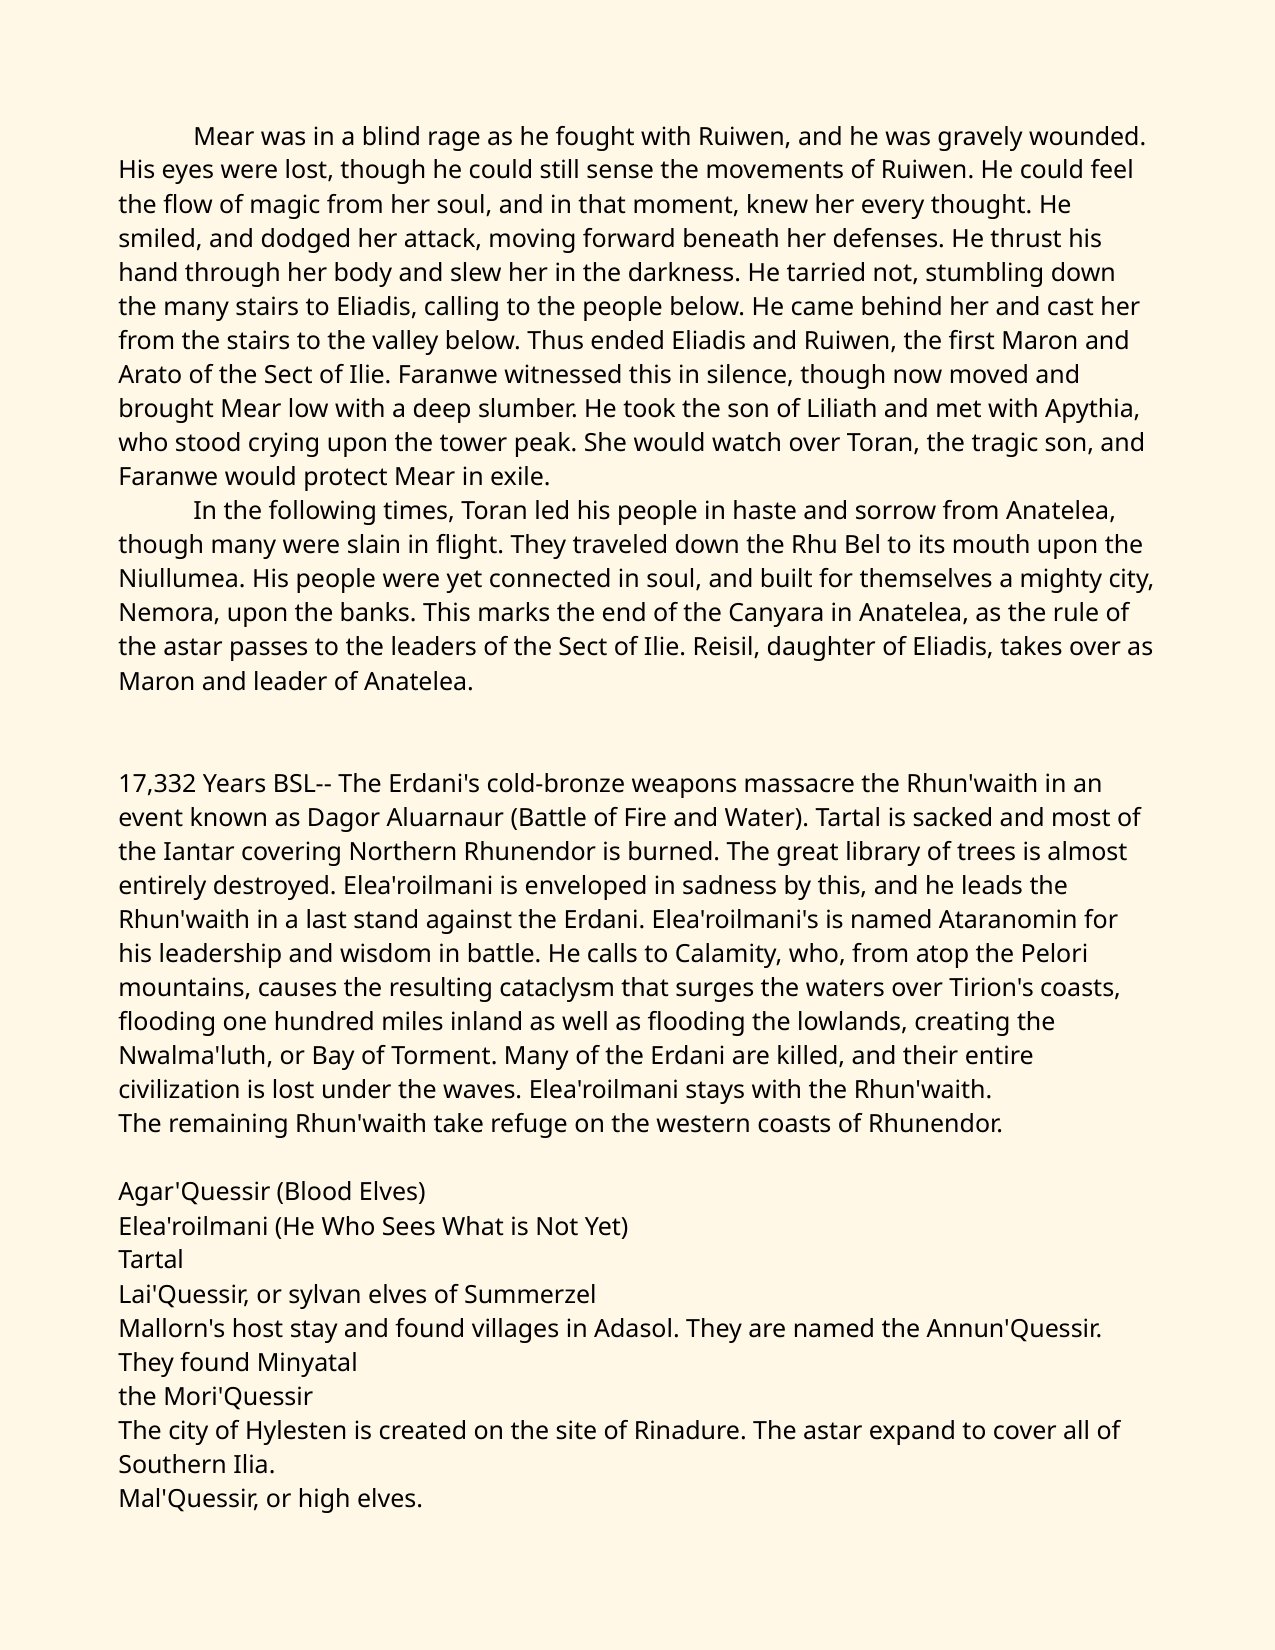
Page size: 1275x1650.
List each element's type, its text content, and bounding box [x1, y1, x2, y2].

text In the following times, Toran led his people in haste and sorrow from Anatelea, though many were slain in flight. They traveled down the Rhu Bel to its mouth upon the Niullumea. His people were yet connected in soul, and built for themselves a mighty city, Nemora, upon the banks. This marks the end of the Canyara in Anatelea, as the rule of the astar passes to the leaders of the Sect of Ilie. Reisil, daughter of Eliadis, takes over as Maron and leader of Anatelea. [118, 493, 1157, 697]
text The city of Hylesten is created on the site of Rinadure. The astar expand to cover all of Southern Ilia. [118, 1412, 1157, 1481]
text 17,332 Years BSL-- The Erdani's cold-bronze weapons massacre the Rhun'waith in an event known as Dagor Aluarnaur (Battle of Fire and Water). Tartal is sacked and most of the Iantar covering Northern Rhunendor is burned. The great library of trees is almost entirely destroyed. Elea'roilmani is enveloped in sadness by this, and he leads the Rhun'waith in a last stand against the Erdani. Elea'roilmani's is named Ataranomin for his leadership and wisdom in battle. He calls to Calamity, who, from atop the Pelori mountains, causes the resulting cataclysm that surges the waters over Tirion's coasts, flooding one hundred miles inland as well as flooding the lowlands, creating the Nwalma'luth, or Bay of Torment. Many of the Erdani are killed, and their entire civilization is lost under the waves. Elea'roilmani stays with the Rhun'waith. [118, 765, 1157, 1106]
text Elea'roilmani (He Who Sees What is Not Yet) [118, 1208, 1157, 1242]
text Tartal [118, 1242, 1157, 1276]
text Lai'Quessir, or sylvan elves of Summerzel [118, 1276, 1157, 1310]
text The remaining Rhun'waith take refuge on the western coasts of Rhunendor. [118, 1106, 1157, 1140]
text Mal'Quessir, or high elves. [118, 1481, 1157, 1515]
text Mear was in a blind rage as he fought with Ruiwen, and he was gravely wounded. His eyes were lost, though he could still sense the movements of Ruiwen. He could feel the flow of magic from her soul, and in that moment, knew her every thought. He smiled, and dodged her attack, moving forward beneath her defenses. He thrust his hand through her body and slew her in the darkness. He tarried not, stumbling down the many stairs to Eliadis, calling to the people below. He came behind her and cast her from the stairs to the valley below. Thus ended Eliadis and Ruiwen, the first Maron and Arato of the Sect of Ilie. Faranwe witnessed this in silence, though now moved and brought Mear low with a deep slumber. He took the son of Liliath and met with Apythia, who stood crying upon the tower peak. She would watch over Toran, the tragic son, and Faranwe would protect Mear in exile. [118, 118, 1157, 493]
text Mallorn's host stay and found villages in Adasol. They are named the Annun'Quessir. They found Minyatal [118, 1310, 1157, 1378]
text Agar'Quessir (Blood Elves) [118, 1174, 1157, 1208]
text the Mori'Quessir [118, 1378, 1157, 1412]
